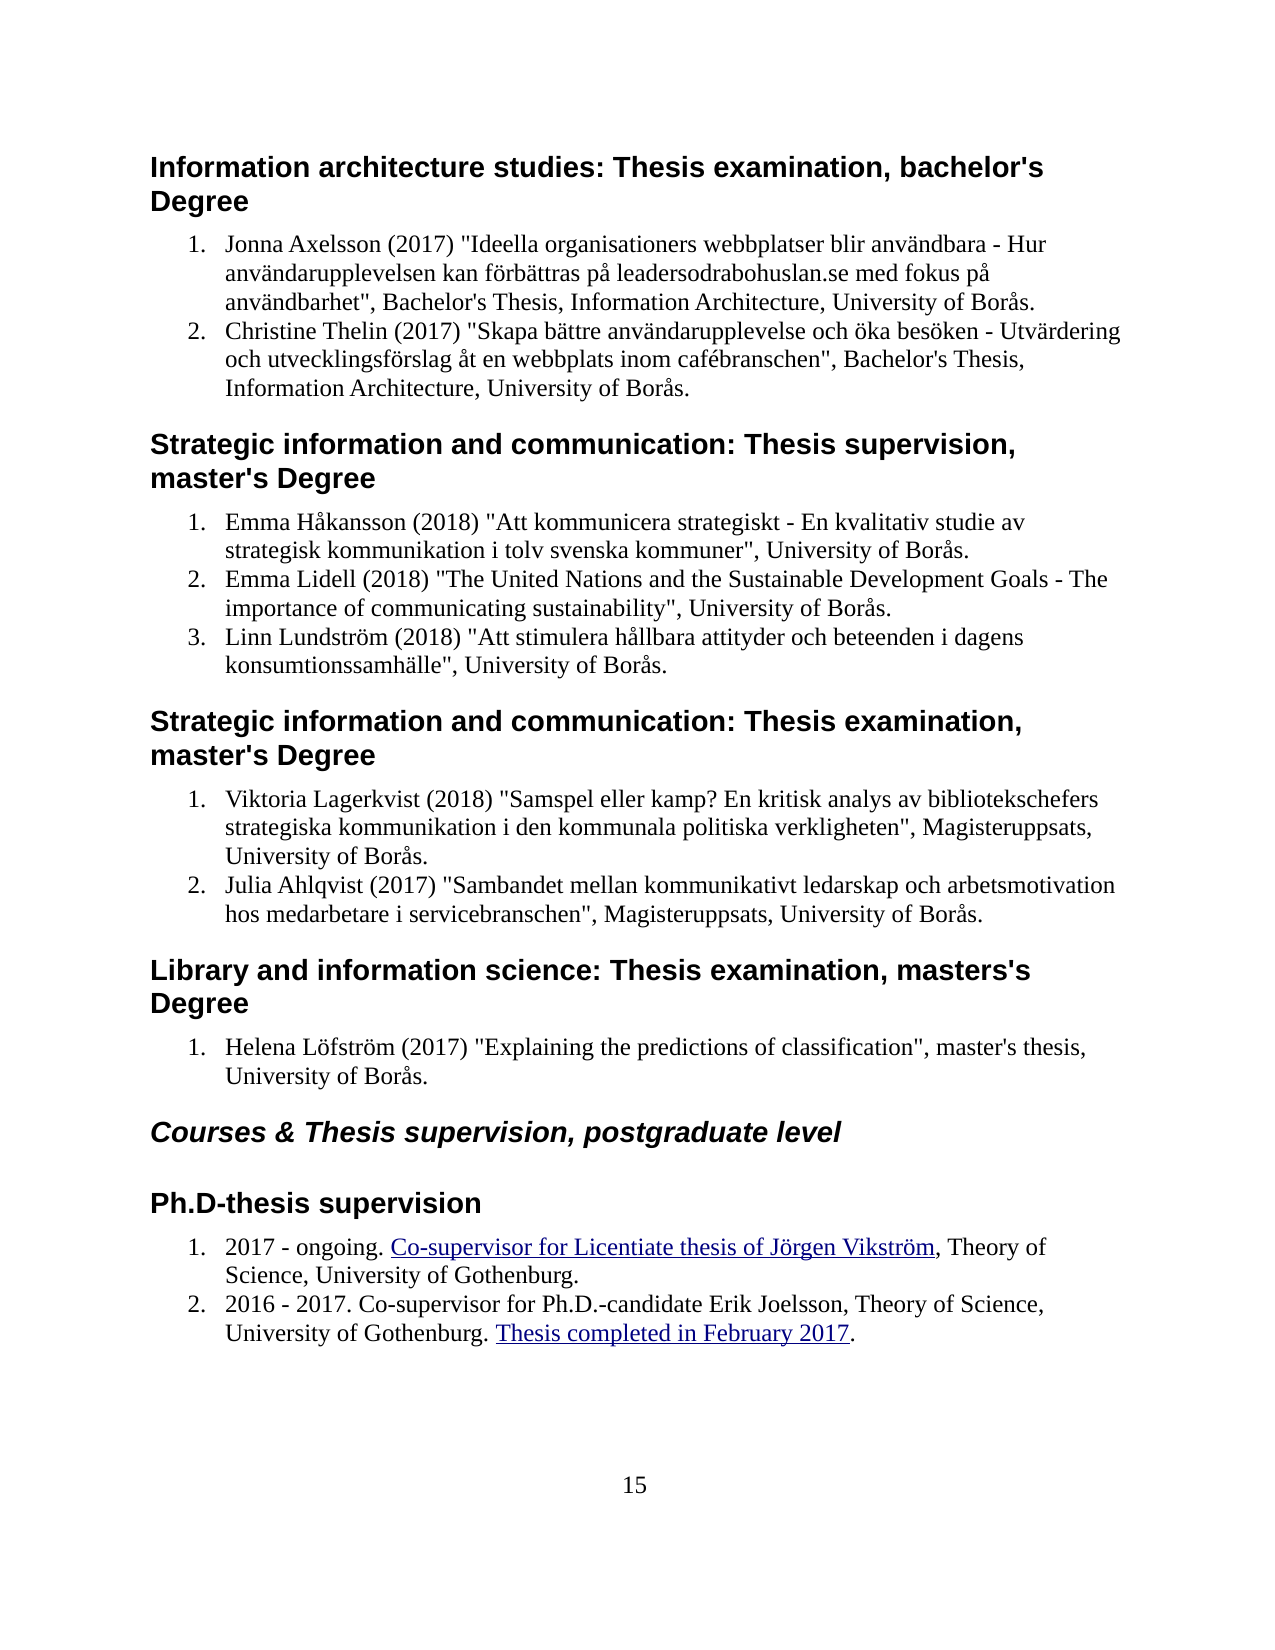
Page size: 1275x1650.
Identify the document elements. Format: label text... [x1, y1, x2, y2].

list Viktoria Lagerkvist (2018) "Samspel eller kamp? En kritisk analys av bibliotekschefers strategiska kommunikation i den kommunala politiska verkligheten", Magisteruppsats, University of Borås. [187, 784, 1125, 870]
subtitle Strategic information and communication: Thesis examination, master's Degree [150, 704, 1125, 771]
list Emma Håkansson (2018) "Att kommunicera strategiskt - En kvalitativ studie av strategisk kommunikation i tolv svenska kommuner", University of Borås. [187, 507, 1125, 564]
list Christine Thelin (2017) "Skapa bättre användarupplevelse och öka besöken - Utvärdering och utvecklingsförslag åt en webbplats inom cafébranschen", Bachelor's Thesis, Information Architecture, University of Borås. [187, 316, 1125, 402]
subtitle Information architecture studies: Thesis examination, bachelor's Degree [150, 150, 1125, 217]
list 2016 - 2017. Co-supervisor for Ph.D.-candidate Erik Joelsson, Theory of Science, University of Gothenburg. Thesis completed in February 2017. [187, 1289, 1125, 1347]
list Emma Lidell (2018) "The United Nations and the Sustainable Development Goals - The importance of communicating sustainability", University of Borås. [187, 564, 1125, 622]
subtitle Library and information science: Thesis examination, masters's Degree [150, 952, 1125, 1019]
subtitle Ph.D-thesis supervision [150, 1186, 1125, 1219]
subtitle Strategic information and communication: Thesis supervision, master's Degree [150, 427, 1125, 494]
list Julia Ahlqvist (2017) "Sambandet mellan kommunikativt ledarskap och arbetsmotivation hos medarbetare i servicebranschen", Magisteruppsats, University of Borås. [187, 870, 1125, 927]
list 2017 - ongoing. Co-supervisor for Licentiate thesis of Jörgen Vikström, Theory of Science, University of Gothenburg. [187, 1232, 1125, 1289]
list Helena Löfström (2017) "Explaining the predictions of classification", master's thesis, University of Borås. [187, 1032, 1125, 1089]
list Linn Lundström (2018) "Att stimulera hållbara attityder och beteenden i dagens konsumtionssamhälle", University of Borås. [187, 622, 1125, 679]
list Jonna Axelsson (2017) "Ideella organisationers webbplatser blir användbara - Hur användarupplevelsen kan förbättras på leadersodrabohuslan.se med fokus på användbarhet", Bachelor's Thesis, Information Architecture, University of Borås. [187, 229, 1125, 316]
subtitle Courses & Thesis supervision, postgraduate level [150, 1114, 1125, 1148]
